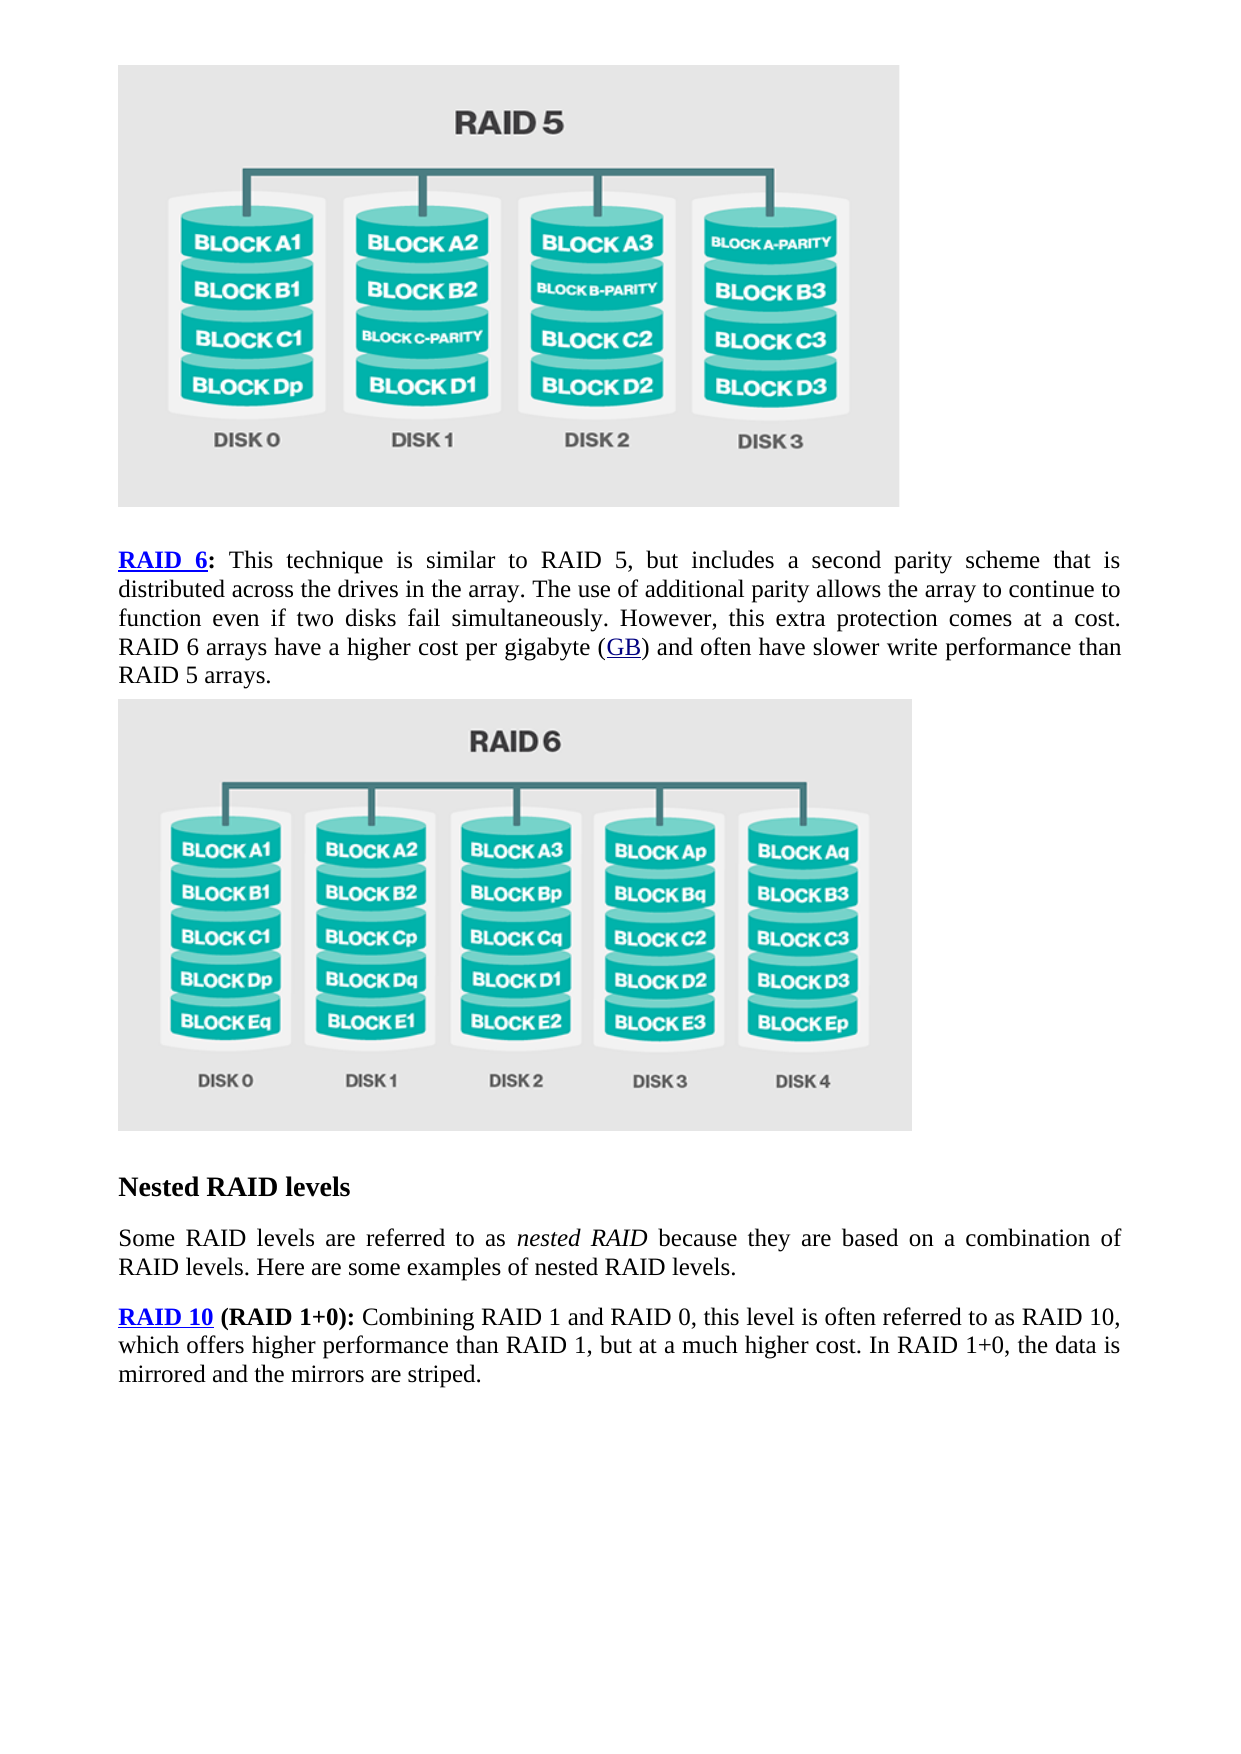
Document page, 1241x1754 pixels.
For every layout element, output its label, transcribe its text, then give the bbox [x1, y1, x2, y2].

text RAID 6: This technique is similar to RAID 5, but includes a second parity scheme that is distributed across the drives in the array. The use of additional parity allows the array to continue to function even if two disks fail simultaneously. However, this extra protection comes at a cost. RAID 6 arrays have a higher cost per gigabyte (GB) and often have slower write performance than RAID 5 arrays. [118, 545, 1122, 689]
text Nested RAID levels [118, 1170, 1122, 1202]
text RAID 10 (RAID 1+0): Combining RAID 1 and RAID 0, this level is often referred to as RAID 10, which offers higher performance than RAID 1, but at a much higher cost. In RAID 1+0, the data is mirrored and the mirrors are striped. [118, 1302, 1122, 1388]
text Some RAID levels are referred to as nested RAID because they are based on a combination of RAID levels. Here are some examples of nested RAID levels. [118, 1223, 1122, 1281]
